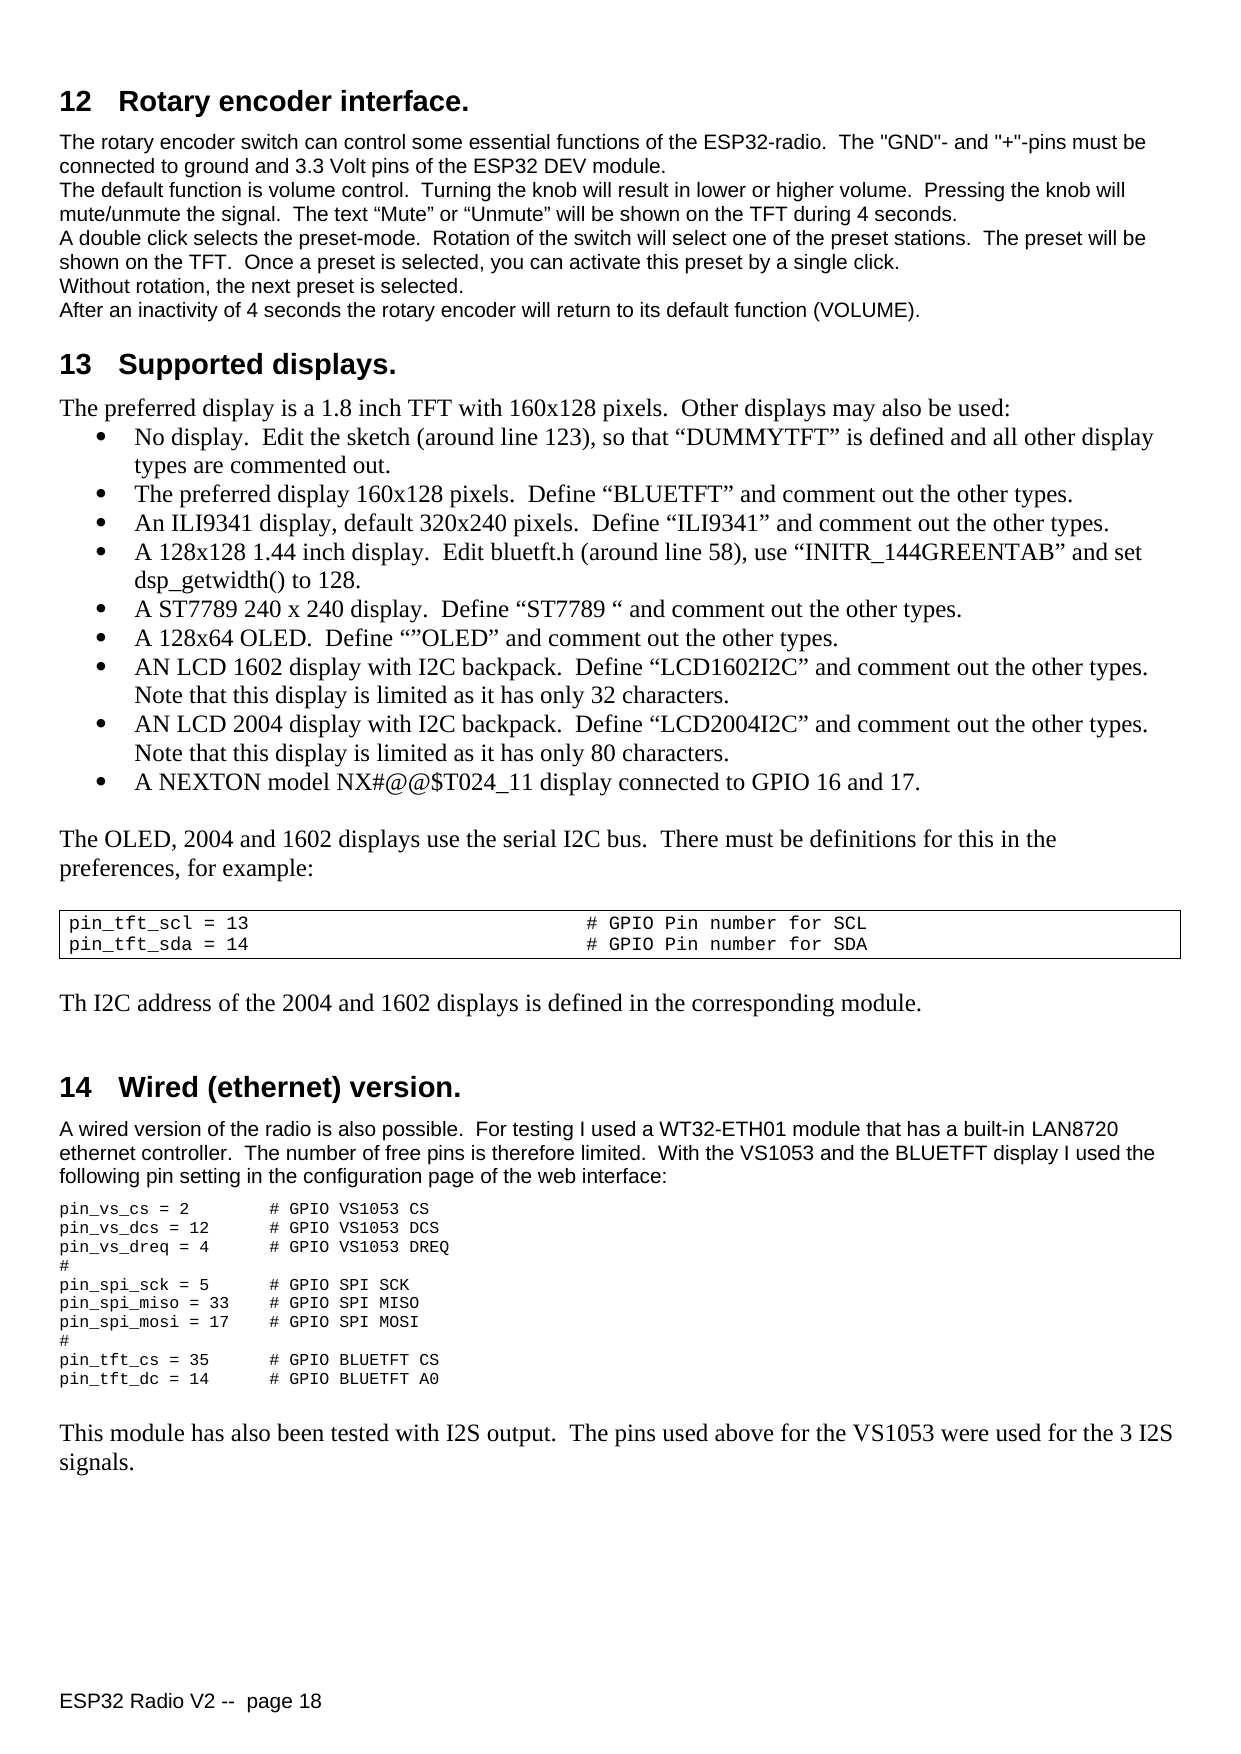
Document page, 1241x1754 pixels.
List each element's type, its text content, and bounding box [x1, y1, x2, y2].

text pin_tft_cs = 35 # GPIO BLUETFT CS [59, 1352, 1181, 1370]
subtitle Wired (ethernet) version. [59, 1070, 1181, 1104]
list A ST7789 240 x 240 display. Define “ST7789 “ and comment out the other types. [97, 594, 1181, 623]
list An ILI9341 display, default 320x240 pixels. Define “ILI9341” and comment out the other types. [97, 508, 1181, 537]
list The preferred display 160x128 pixels. Define “BLUETFT” and comment out the other types. [97, 479, 1181, 508]
text # [59, 1333, 1181, 1352]
text Th I2C address of the 2004 and 1602 displays is defined in the corresponding module. [59, 988, 1181, 1045]
text pin_vs_dreq = 4 # GPIO VS1053 DREQ [59, 1238, 1181, 1257]
text pin_spi_miso = 33 # GPIO SPI MISO [59, 1295, 1181, 1314]
text The OLED, 2004 and 1602 displays use the serial I2C bus. There must be definitions for this in the preferences, for example: [59, 824, 1181, 882]
text The default function is volume control. Turning the knob will result in lower or higher volume. Pressing the knob will mute/unmute the signal. The text “Mute” or “Unmute” will be shown on the TFT during 4 seconds. [59, 178, 1181, 226]
text The preferred display is a 1.8 inch TFT with 160x128 pixels. Other displays may also be used: [59, 393, 1181, 422]
text After an inactivity of 4 seconds the rotary encoder will return to its default function (VOLUME). [59, 298, 1181, 322]
text pin_tft_dc = 14 # GPIO BLUETFT A0 [59, 1370, 1181, 1389]
text pin_vs_cs = 2 # GPIO VS1053 CS [59, 1201, 1181, 1219]
text pin_vs_dcs = 12 # GPIO VS1053 DCS [59, 1219, 1181, 1238]
list A 128x64 OLED. Define “”OLED” and comment out the other types. [97, 623, 1181, 652]
subtitle Rotary encoder interface. [59, 84, 1181, 118]
list A NEXTON model NX#@@$T024_11 display connected to GPIO 16 and 17. [97, 767, 1181, 795]
text A wired version of the radio is also possible. For testing I used a WT32-ETH01 module that has a built-in LAN8720 ethernet controller. The number of free pins is therefore limited. With the VS1053 and the BLUETFT display I used the following pin setting in the configuration page of the web interface: [59, 1116, 1181, 1188]
text The rotary encoder switch can control some essential functions of the ESP32-radio. The "GND"- and "+"-pins must be connected to ground and 3.3 Volt pins of the ESP32 DEV module. [59, 130, 1181, 178]
text # [59, 1257, 1181, 1276]
text This module has also been tested with I2S output. The pins used above for the VS1053 were used for the 3 I2S signals. [59, 1418, 1181, 1476]
list A 128x128 1.44 inch display. Edit bluetft.h (around line 58), use “INITR_144GREENTAB” and set dsp_getwidth() to 128. [97, 537, 1181, 594]
text A double click selects the preset-mode. Rotation of the switch will select one of the preset stations. The preset will be shown on the TFT. Once a preset is selected, you can activate this preset by a single click. Without rotation, the next preset is selected. [59, 226, 1181, 298]
text pin_tft_scl = 13 # GPIO Pin number for SCL [60, 911, 1180, 932]
text pin_tft_sda = 14 # GPIO Pin number for SDA [60, 932, 1180, 958]
text pin_spi_sck = 5 # GPIO SPI SCK [59, 1276, 1181, 1295]
list AN LCD 2004 display with I2C backpack. Define “LCD2004I2C” and comment out the other types. Note that this display is limited as it has only 80 characters. [97, 709, 1181, 767]
list AN LCD 1602 display with I2C backpack. Define “LCD1602I2C” and comment out the other types. Note that this display is limited as it has only 32 characters. [97, 652, 1181, 709]
list No display. Edit the sketch (around line 123), so that “DUMMYTFT” is defined and all other display types are commented out. [97, 422, 1181, 479]
text pin_spi_mosi = 17 # GPIO SPI MOSI [59, 1314, 1181, 1333]
subtitle Supported displays. [59, 347, 1181, 380]
